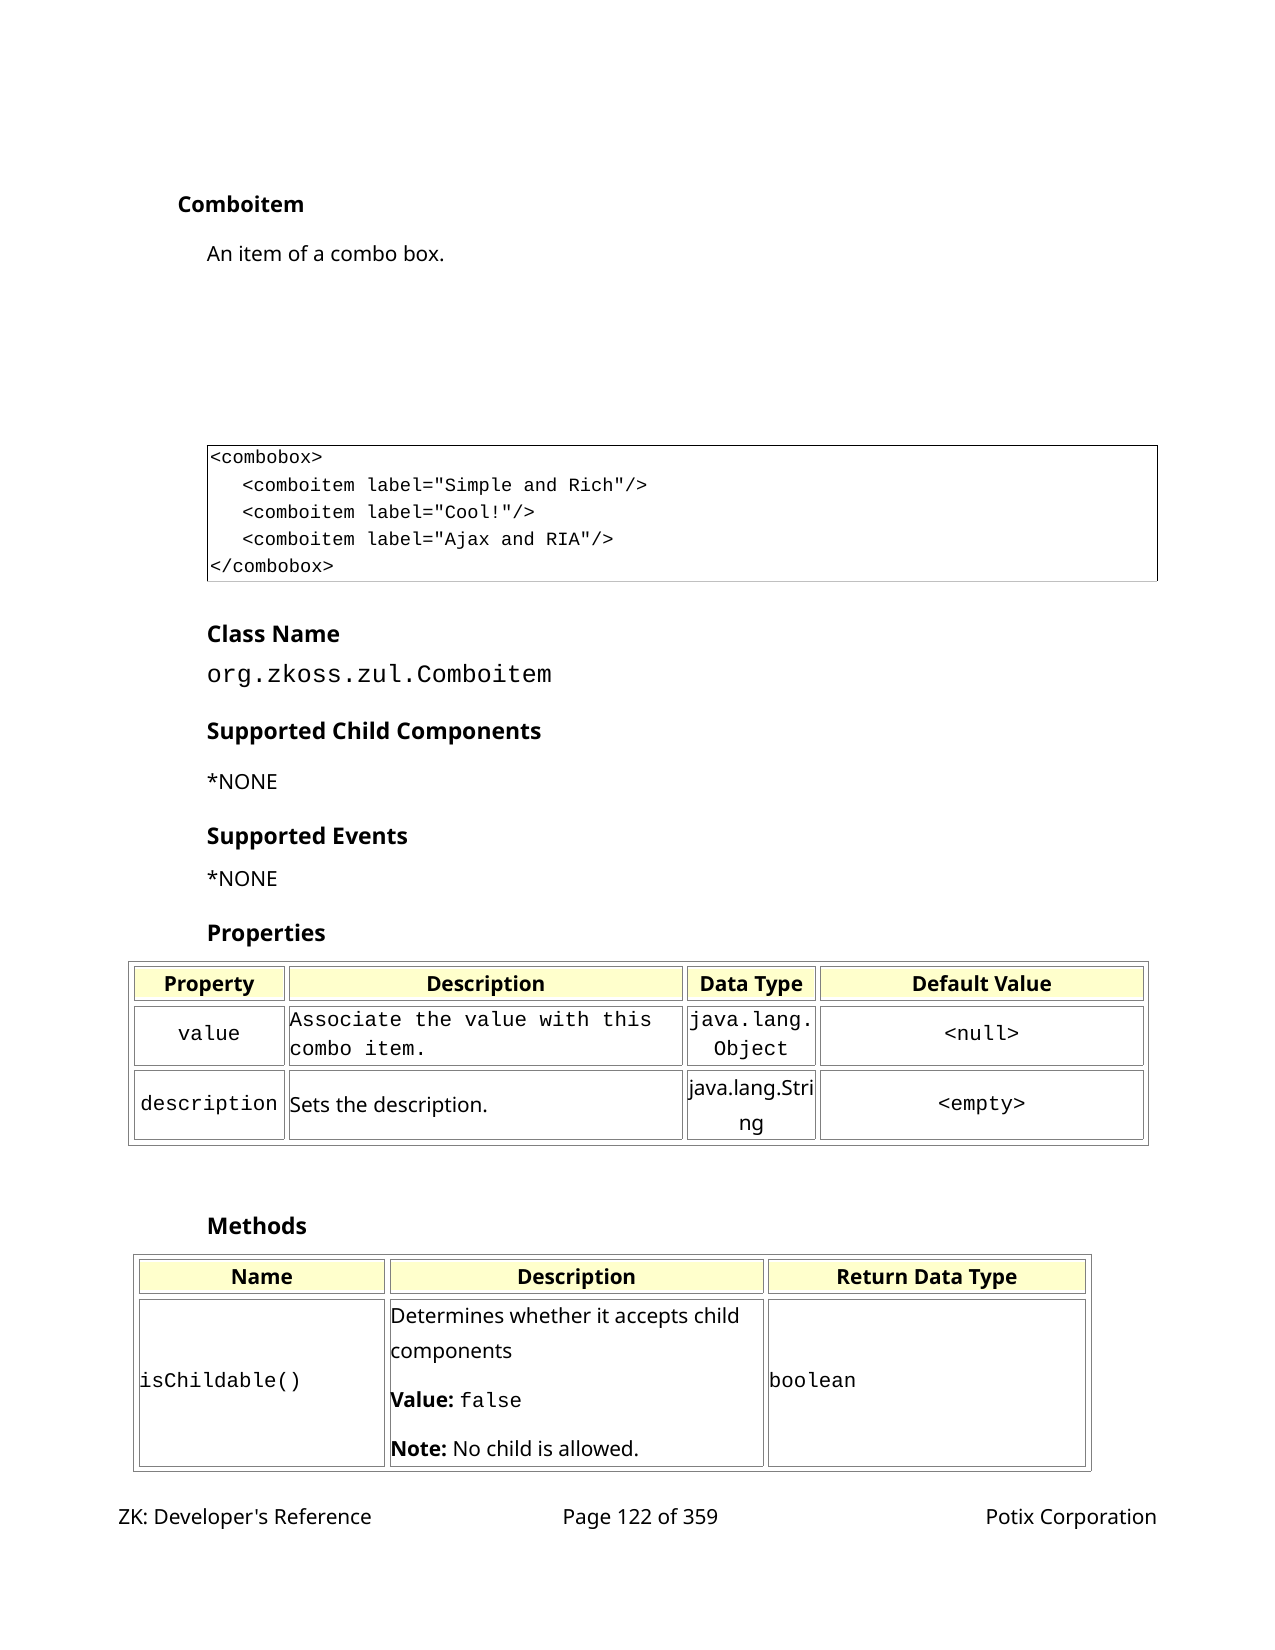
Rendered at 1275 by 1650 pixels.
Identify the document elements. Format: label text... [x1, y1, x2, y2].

table_cell isChildable() [136, 1293, 387, 1466]
table_cell <empty> [818, 1065, 1146, 1139]
table_header Name [136, 1255, 387, 1293]
text <comboitem label="Simple and Rich"/> [208, 473, 1157, 497]
table_header Property [131, 962, 286, 1000]
table_cell boolean [766, 1293, 1088, 1466]
subtitle Supported Events [207, 820, 1157, 851]
text <comboitem label="Ajax and RIA"/> [208, 527, 1157, 551]
table_header Description [286, 962, 685, 1000]
text An item of a combo box. [207, 239, 1157, 268]
table_header Return Data Type [766, 1255, 1088, 1293]
table_cell value [131, 1000, 286, 1064]
table_cell java.lang.String [685, 1065, 817, 1139]
subtitle Methods [207, 1210, 1157, 1241]
table_cell description [131, 1065, 286, 1139]
table_cell <null> [818, 1000, 1146, 1064]
table_header Default Value [818, 962, 1146, 1000]
subtitle Supported Child Components [207, 715, 1157, 746]
text *NONE [207, 864, 1157, 892]
table_cell Sets the description. [286, 1065, 685, 1139]
table_header Data Type [685, 962, 817, 1000]
table_header Description [387, 1255, 766, 1293]
text <combobox> [208, 446, 1157, 470]
subtitle Class Name [207, 618, 1157, 649]
table_cell Associate the value with this combo item. [286, 1000, 685, 1064]
subtitle Comboitem [177, 189, 1157, 219]
text *NONE [207, 767, 1157, 795]
subtitle Properties [207, 917, 1157, 948]
table_cell Determines whether it accepts child components Value: false Note: No child is allowed. [387, 1293, 766, 1466]
table_cell java.lang.Object [685, 1000, 817, 1064]
text </combobox> [208, 554, 1157, 581]
text <comboitem label="Cool!"/> [208, 500, 1157, 524]
text org.zkoss.zul.Comboitem [207, 662, 1157, 690]
